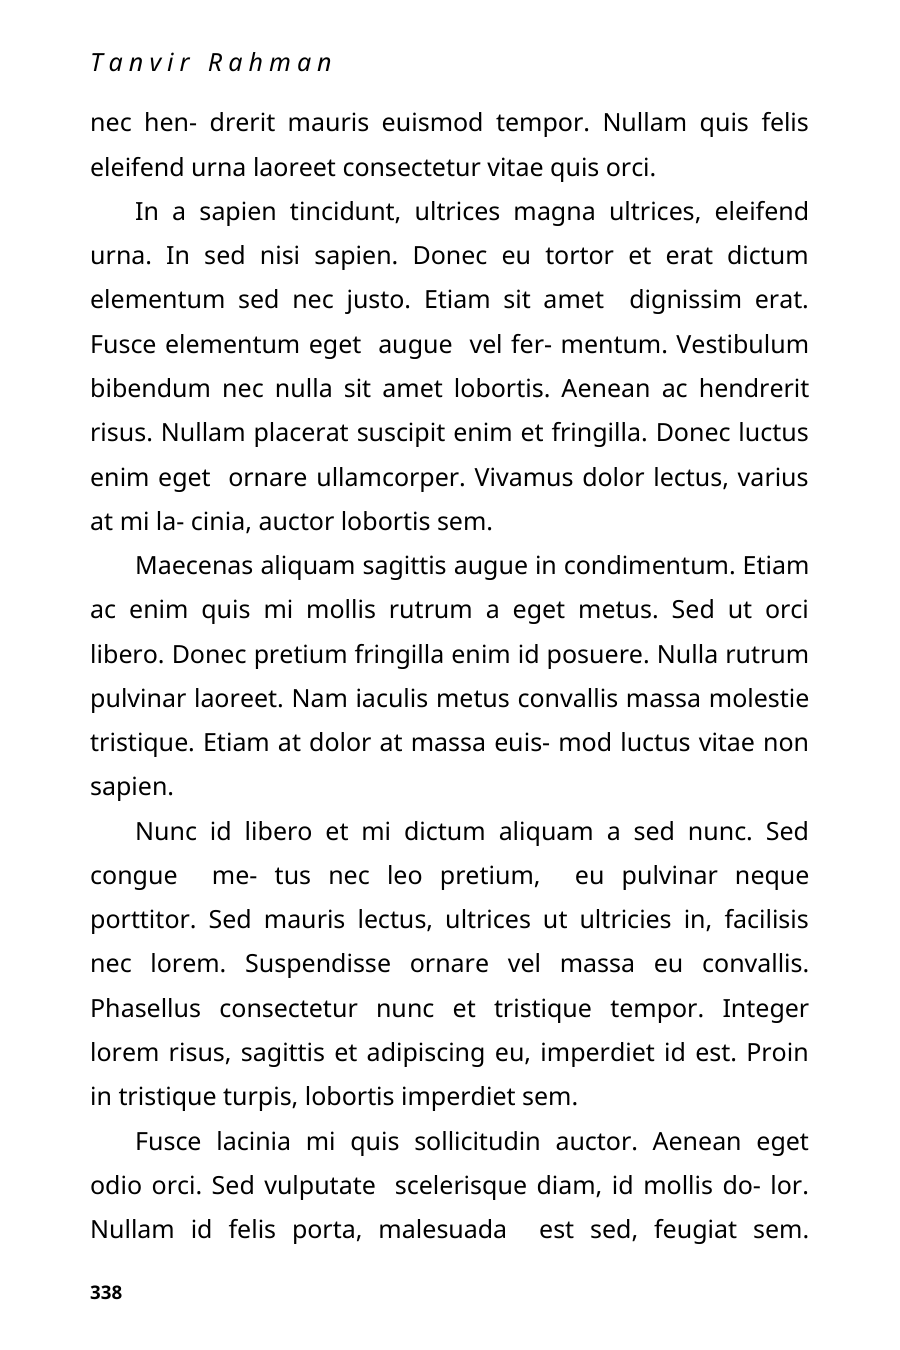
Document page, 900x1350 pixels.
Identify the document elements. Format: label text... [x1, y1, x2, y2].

text Maecenas aliquam sagittis augue in condimentum. Etiam ac enim quis mi mollis rutrum a eget metus. Sed ut orci libero. Donec pretium fringilla enim id posuere. Nulla rutrum pulvinar laoreet. Nam iaculis metus convallis massa molestie tristique. Etiam at dolor at massa euis- mod luctus vitae non sapien. [90, 548, 810, 803]
text In a sapien tincidunt, ultrices magna ultrices, eleifend urna. In sed nisi sapien. Donec eu tortor et erat dictum elementum sed nec justo. Etiam sit amet dignissim erat. Fusce elementum eget augue vel fer- mentum. Vestibulum bibendum nec nulla sit amet lobortis. Aenean ac hendrerit risus. Nullam placerat suscipit enim et fringilla. Donec luctus enim eget ornare ullamcorper. Vivamus dolor lectus, varius at mi la- cinia, auctor lobortis sem. [90, 193, 810, 537]
text nec hen- drerit mauris euismod tempor. Nullam quis felis eleifend urna laoreet consectetur vitae quis orci. [90, 105, 810, 183]
text Fusce lacinia mi quis sollicitudin auctor. Aenean eget odio orci. Sed vulputate scelerisque diam, id mollis do- lor. Nullam id felis porta, malesuada est sed, feugiat sem. [90, 1123, 810, 1246]
text Nunc id libero et mi dictum aliquam a sed nunc. Sed congue me- tus nec leo pretium, eu pulvinar neque porttitor. Sed mauris lectus, ultrices ut ultricies in, facilisis nec lorem. Suspendisse ornare vel massa eu convallis. Phasellus consectetur nunc et tristique tempor. Integer lorem risus, sagittis et adipiscing eu, imperdiet id est. Proin in tristique turpis, lobortis imperdiet sem. [90, 813, 810, 1113]
